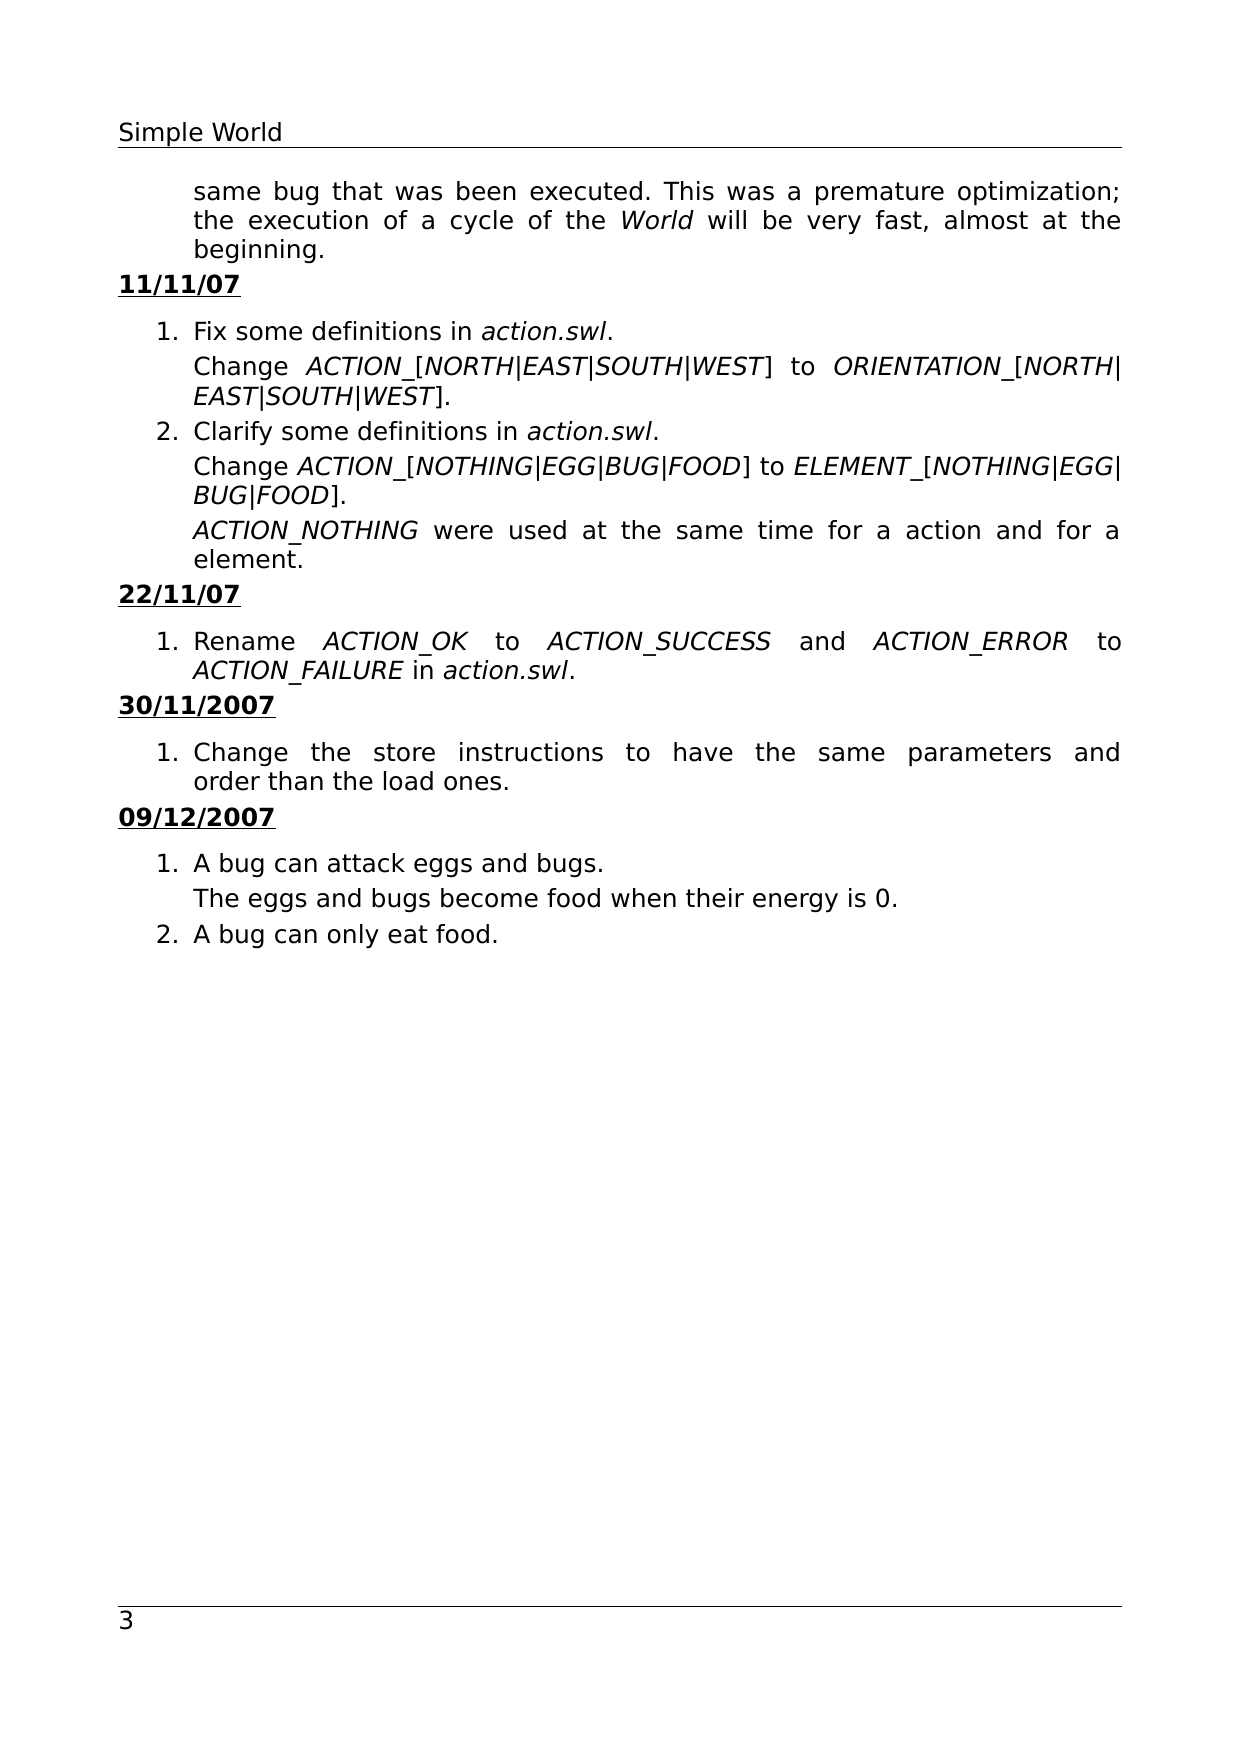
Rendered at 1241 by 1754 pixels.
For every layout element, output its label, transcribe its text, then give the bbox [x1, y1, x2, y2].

list ACTION_NOTHING were used at the same time for a action and for a element. [156, 516, 1122, 574]
title 11/11/07 [118, 271, 1122, 300]
list Change ACTION_[NOTHING|EGG|BUG|FOOD] to ELEMENT_[NOTHING|EGG|BUG|FOOD]. [156, 452, 1122, 510]
list same bug that was been executed. This was a premature optimization; the execution of a cycle of the World will be very fast, almost at the beginning. [156, 177, 1122, 264]
list A bug can only eat food. [156, 920, 1122, 949]
title 30/11/2007 [118, 692, 1122, 721]
title 22/11/07 [118, 580, 1122, 609]
title 09/12/2007 [118, 803, 1122, 832]
list Change the store instructions to have the same parameters and order than the load ones. [156, 738, 1122, 797]
list Clarify some definitions in action.swl. [156, 417, 1122, 446]
list Rename ACTION_OK to ACTION_SUCCESS and ACTION_ERROR to ACTION_FAILURE in action.swl. [156, 627, 1122, 686]
list A bug can attack eggs and bugs. [156, 849, 1122, 879]
list Fix some definitions in action.swl. [156, 317, 1122, 347]
list The eggs and bugs become food when their energy is 0. [156, 885, 1122, 914]
list Change ACTION_[NORTH|EAST|SOUTH|WEST] to ORIENTATION_[NORTH|EAST|SOUTH|WEST]. [156, 352, 1122, 411]
